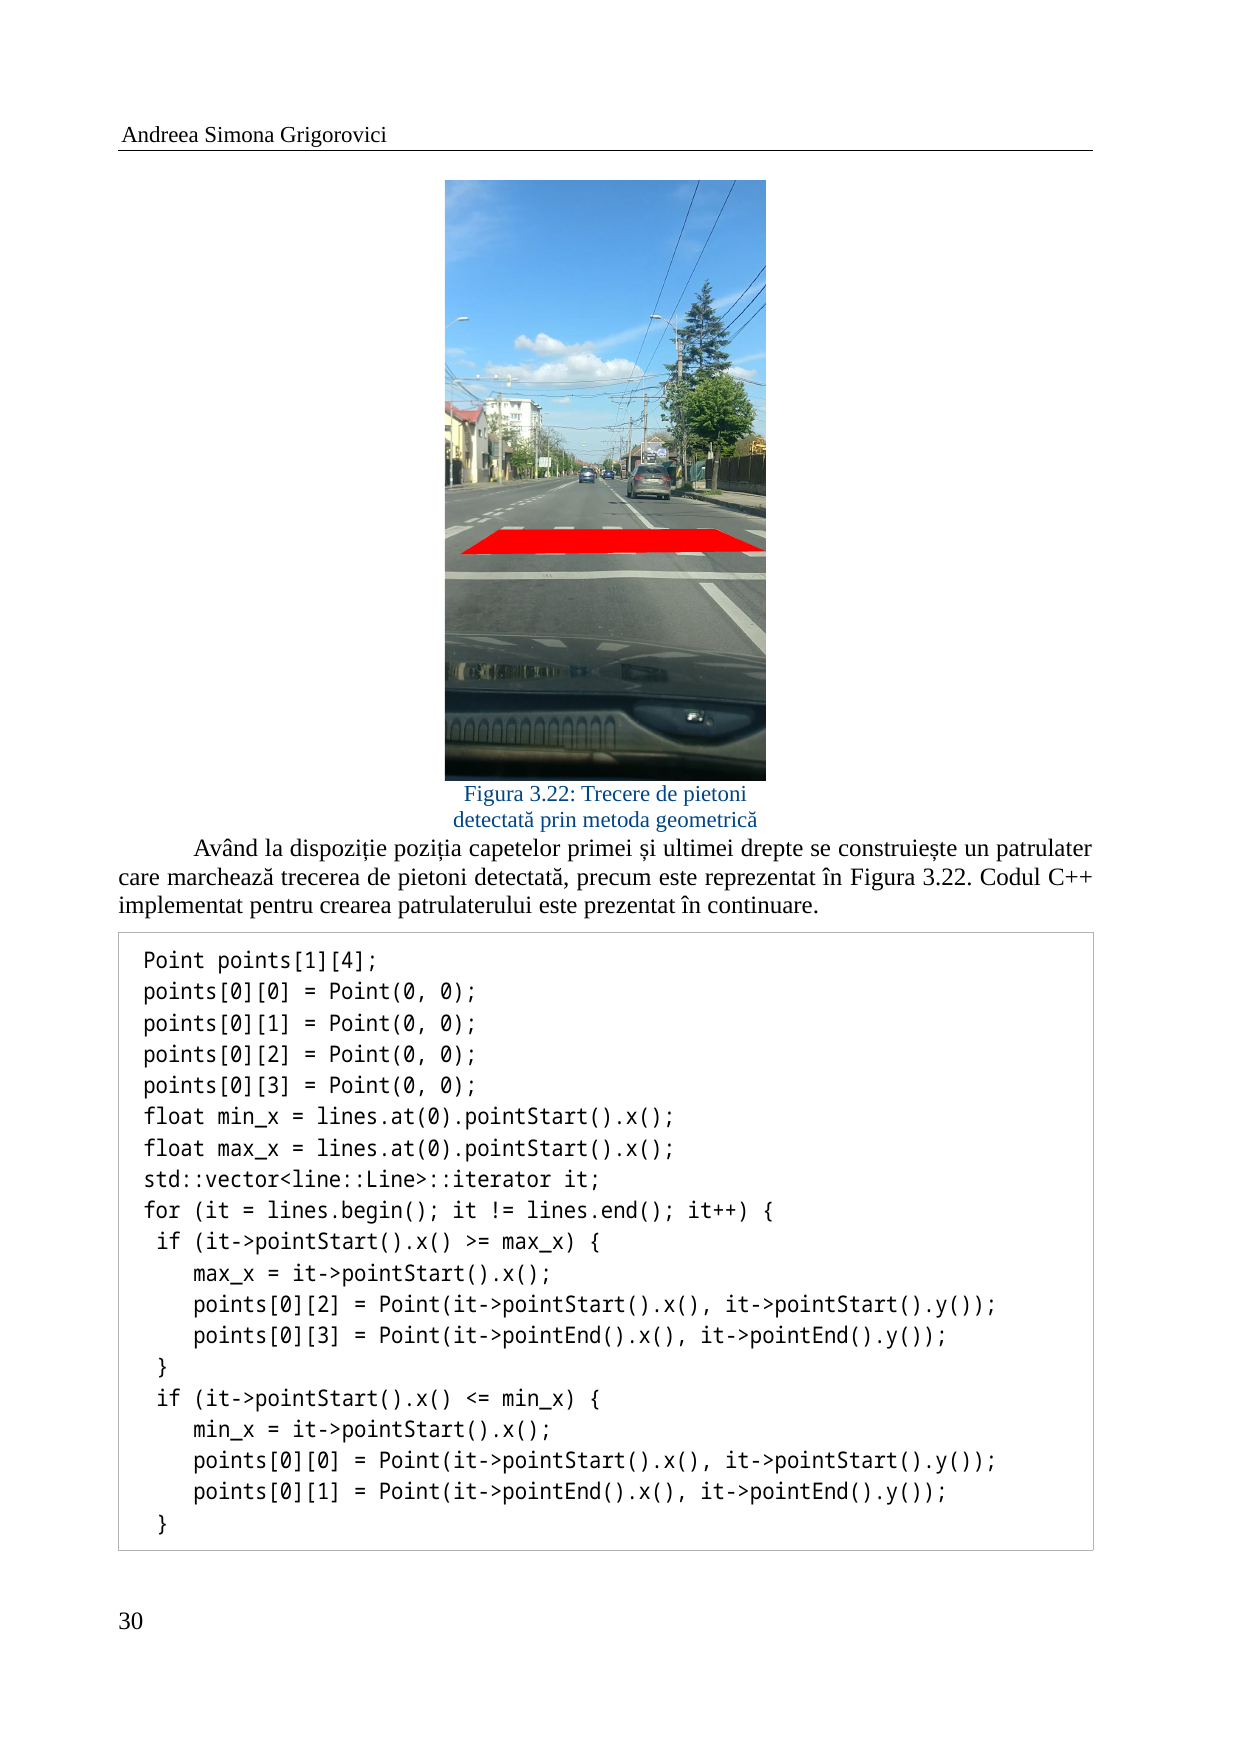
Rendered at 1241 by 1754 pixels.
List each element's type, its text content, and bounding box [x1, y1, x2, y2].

text points[0][3] = Point(it->pointEnd().x(), it->pointEnd().y()); [119, 1307, 1093, 1338]
text float max_x = lines.at(0).pointStart().x(); [119, 1119, 1093, 1150]
text points[0][3] = Point(0, 0); [119, 1057, 1093, 1088]
text Point points[1][4]; [119, 933, 1093, 963]
text if (it->pointStart().x() >= max_x) { [119, 1213, 1093, 1244]
text float min_x = lines.at(0).pointStart().x(); [119, 1088, 1093, 1119]
text Având la dispoziție poziția capetelor primei și ultimei drepte se construiește un patrulater care marchează trecerea de pietoni detectată, precum este reprezentat în Figura 3.22. Codul C++ implementat pentru crearea patrulaterului este prezentat în continuare. [118, 781, 1093, 919]
text for (it = lines.begin(); it != lines.end(); it++) { [119, 1182, 1093, 1213]
text } [119, 1494, 1093, 1550]
text points[0][2] = Point(0, 0); [119, 1025, 1093, 1057]
text points[0][0] = Point(it->pointStart().x(), it->pointStart().y()); [119, 1432, 1093, 1463]
text points[0][1] = Point(0, 0); [119, 994, 1093, 1025]
text std::vector<line::Line>::iterator it; [119, 1150, 1093, 1182]
text points[0][2] = Point(it->pointStart().x(), it->pointStart().y()); [119, 1275, 1093, 1307]
text } [119, 1338, 1093, 1369]
text max_x = it->pointStart().x(); [119, 1244, 1093, 1275]
text if (it->pointStart().x() <= min_x) { [119, 1369, 1093, 1400]
text points[0][1] = Point(it->pointEnd().x(), it->pointEnd().y()); [119, 1463, 1093, 1494]
text points[0][0] = Point(0, 0); [119, 963, 1093, 994]
text min_x = it->pointStart().x(); [119, 1400, 1093, 1432]
text Figura 3.22: Trecere de pietoni detectată prin metoda geometrică [445, 781, 766, 833]
picture [444, 180, 766, 781]
